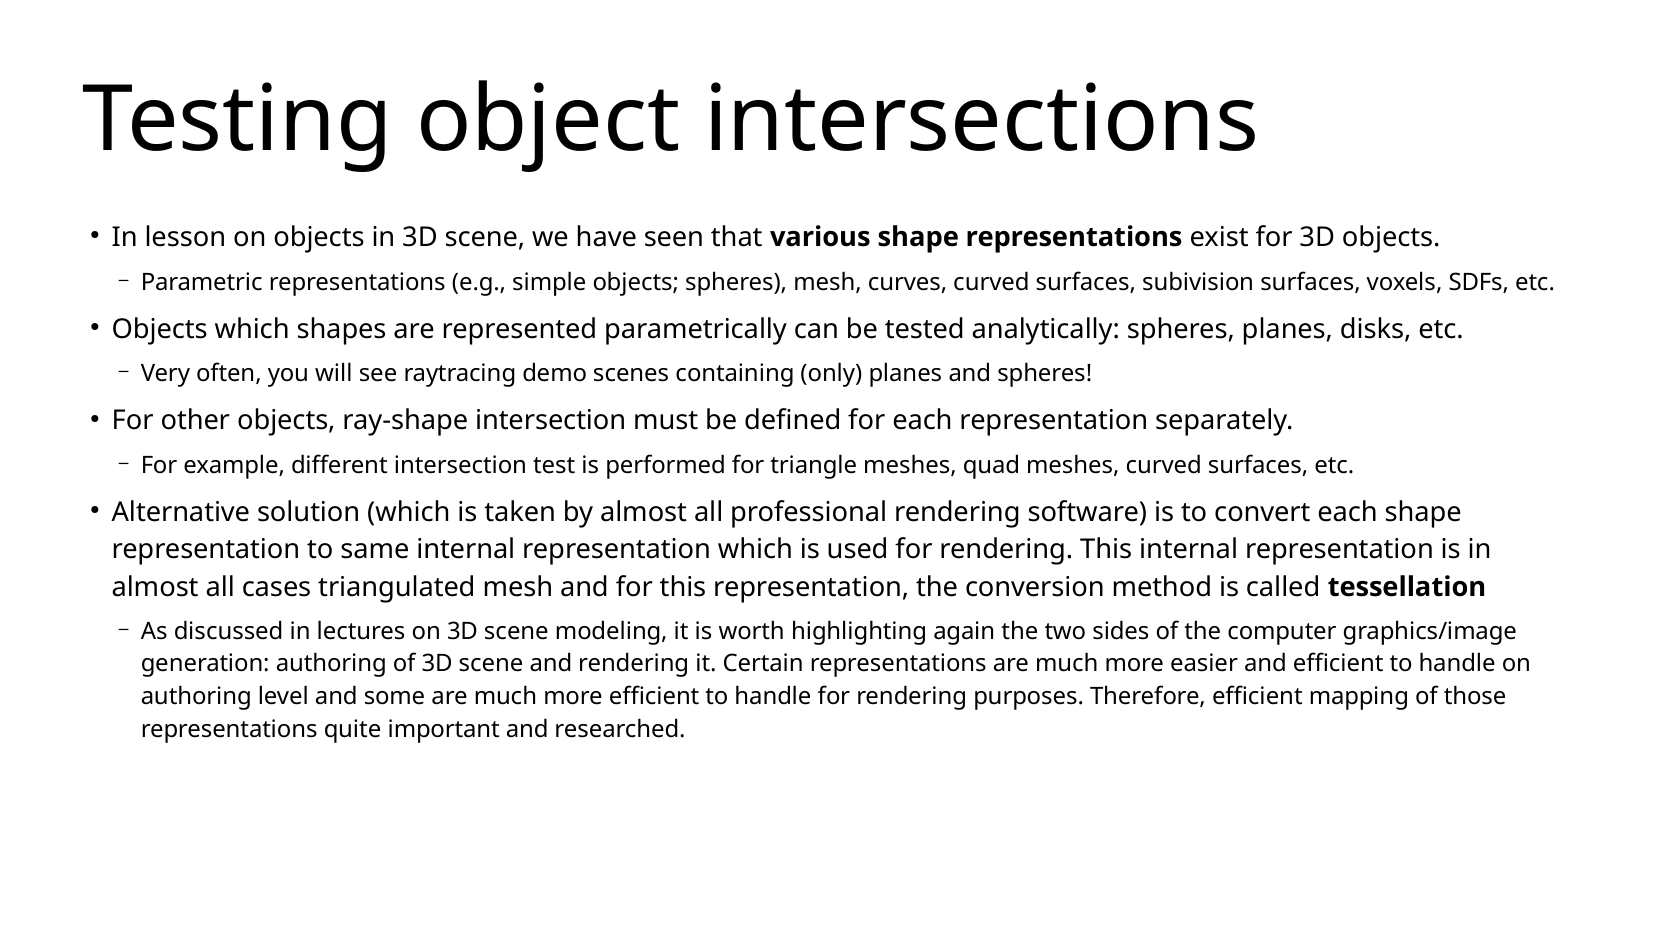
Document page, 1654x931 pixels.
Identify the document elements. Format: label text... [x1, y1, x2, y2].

title Testing object intersections [82, 37, 1571, 193]
list In lesson on objects in 3D scene, we have seen that various shape representations exist for 3D objects. Parametric representations (e.g., simple objects; spheres), mesh, curves, curved surfaces, subivision surfaces, voxels, SDFs, etc. Objects which shapes are represented parametrically can be tested analytically: spheres, planes, disks, etc. Very often, you will see raytracing demo scenes containing (only) planes and spheres! For other objects, ray-shape intersection must be defined for each representation separately. For example, different intersection test is performed for triangle meshes, quad meshes, curved surfaces, etc. Alternative solution (which is taken by almost all professional rendering software) is to convert each shape representation to same internal representation which is used for rendering. This internal representation is in almost all cases triangulated mesh and for this representation, the conversion method is called tessellation As discussed in lectures on 3D scene modeling, it is worth highlighting again the two sides of the computer graphics/image generation: authoring of 3D scene and rendering it. Certain representations are much more easier and efficient to handle on authoring level and some are much more efficient to handle for rendering purposes. Therefore, efficient mapping of those representations quite important and researched. [82, 217, 1571, 758]
